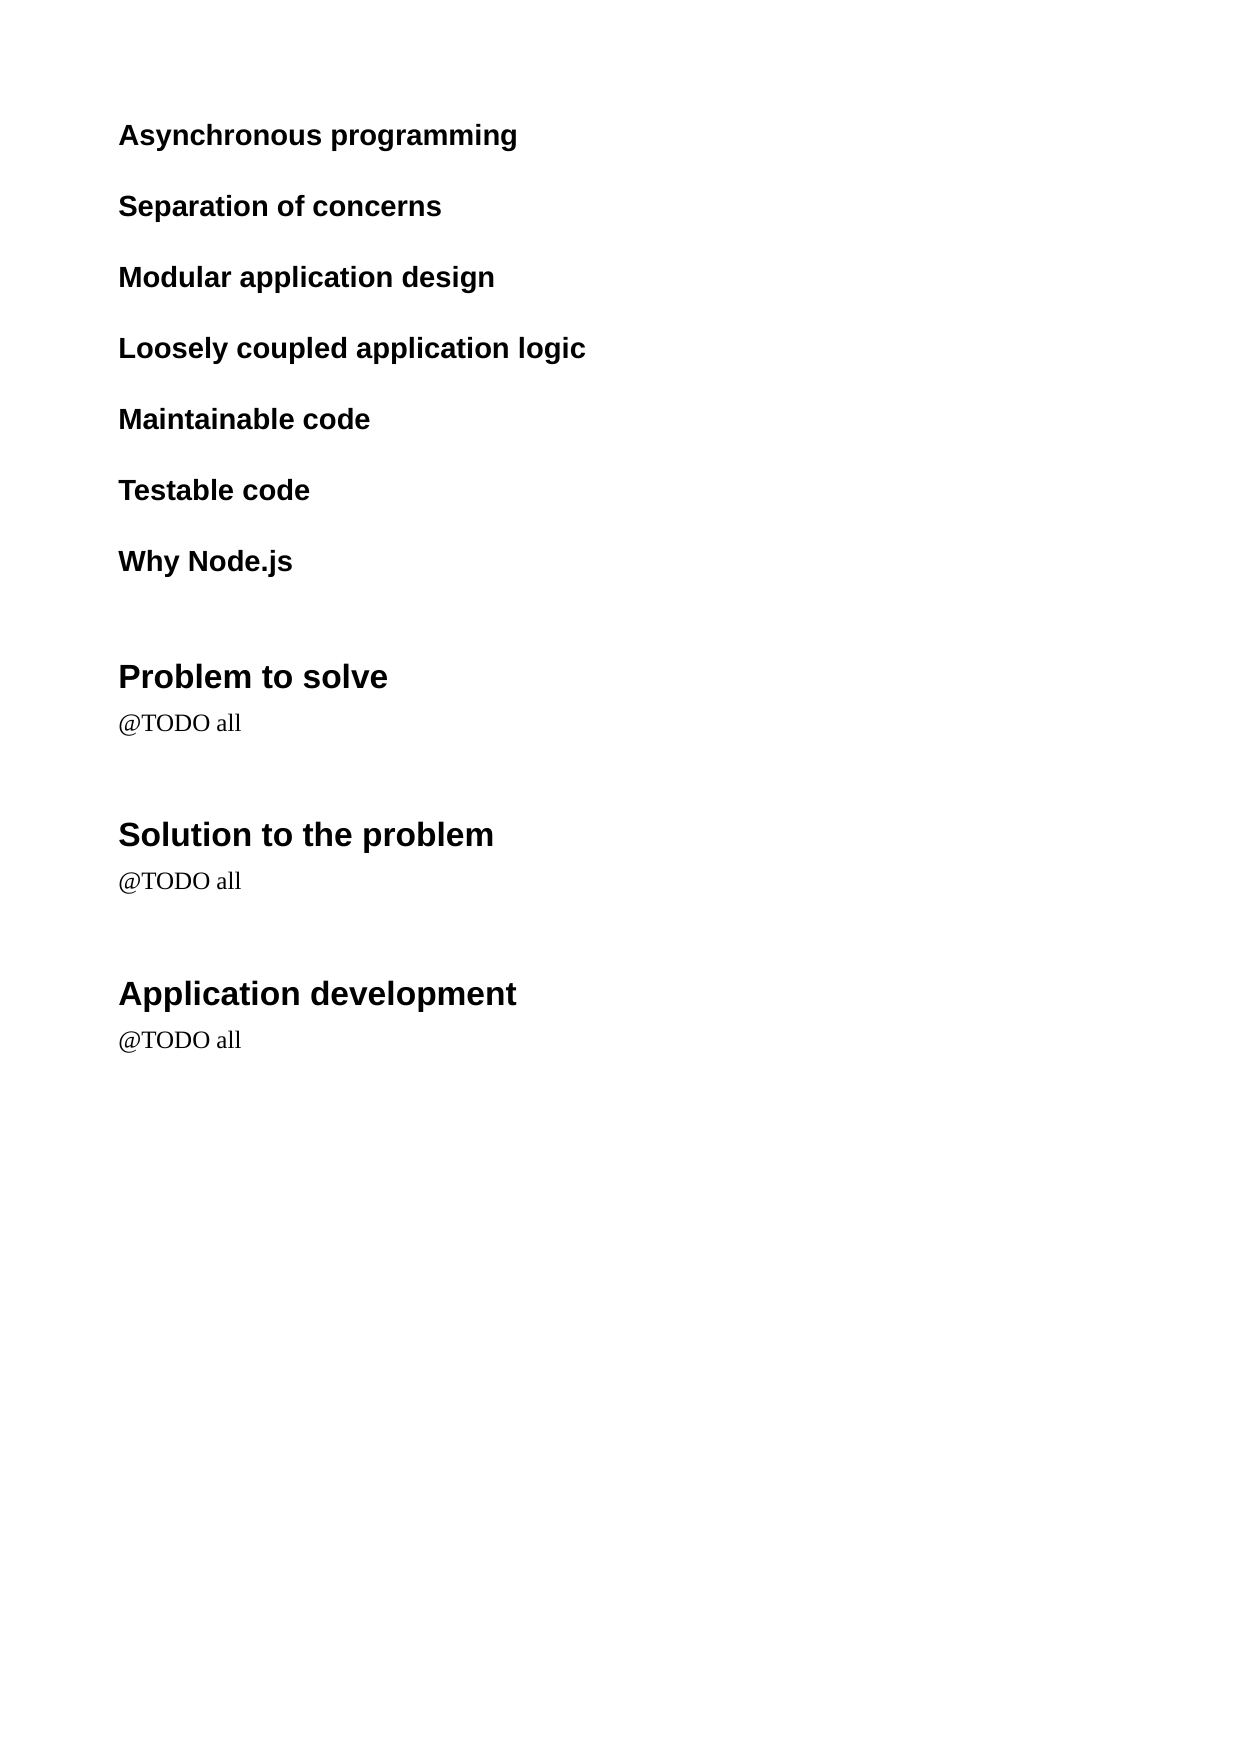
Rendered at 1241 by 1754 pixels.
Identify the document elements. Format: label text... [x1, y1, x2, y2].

subtitle Loosely coupled application logic [118, 331, 1122, 365]
text @TODO all [118, 1025, 1122, 1054]
subtitle Problem to solve [118, 657, 1122, 695]
subtitle Why Node.js [118, 544, 1122, 578]
subtitle Separation of concerns [118, 189, 1122, 223]
subtitle Testable code [118, 473, 1122, 507]
subtitle Solution to the problem [118, 815, 1122, 854]
subtitle Modular application design [118, 260, 1122, 294]
text @TODO all [118, 866, 1122, 895]
subtitle Asynchronous programming [118, 118, 1122, 152]
subtitle Application development [118, 974, 1122, 1013]
subtitle Maintainable code [118, 402, 1122, 436]
text @TODO all [118, 708, 1122, 737]
